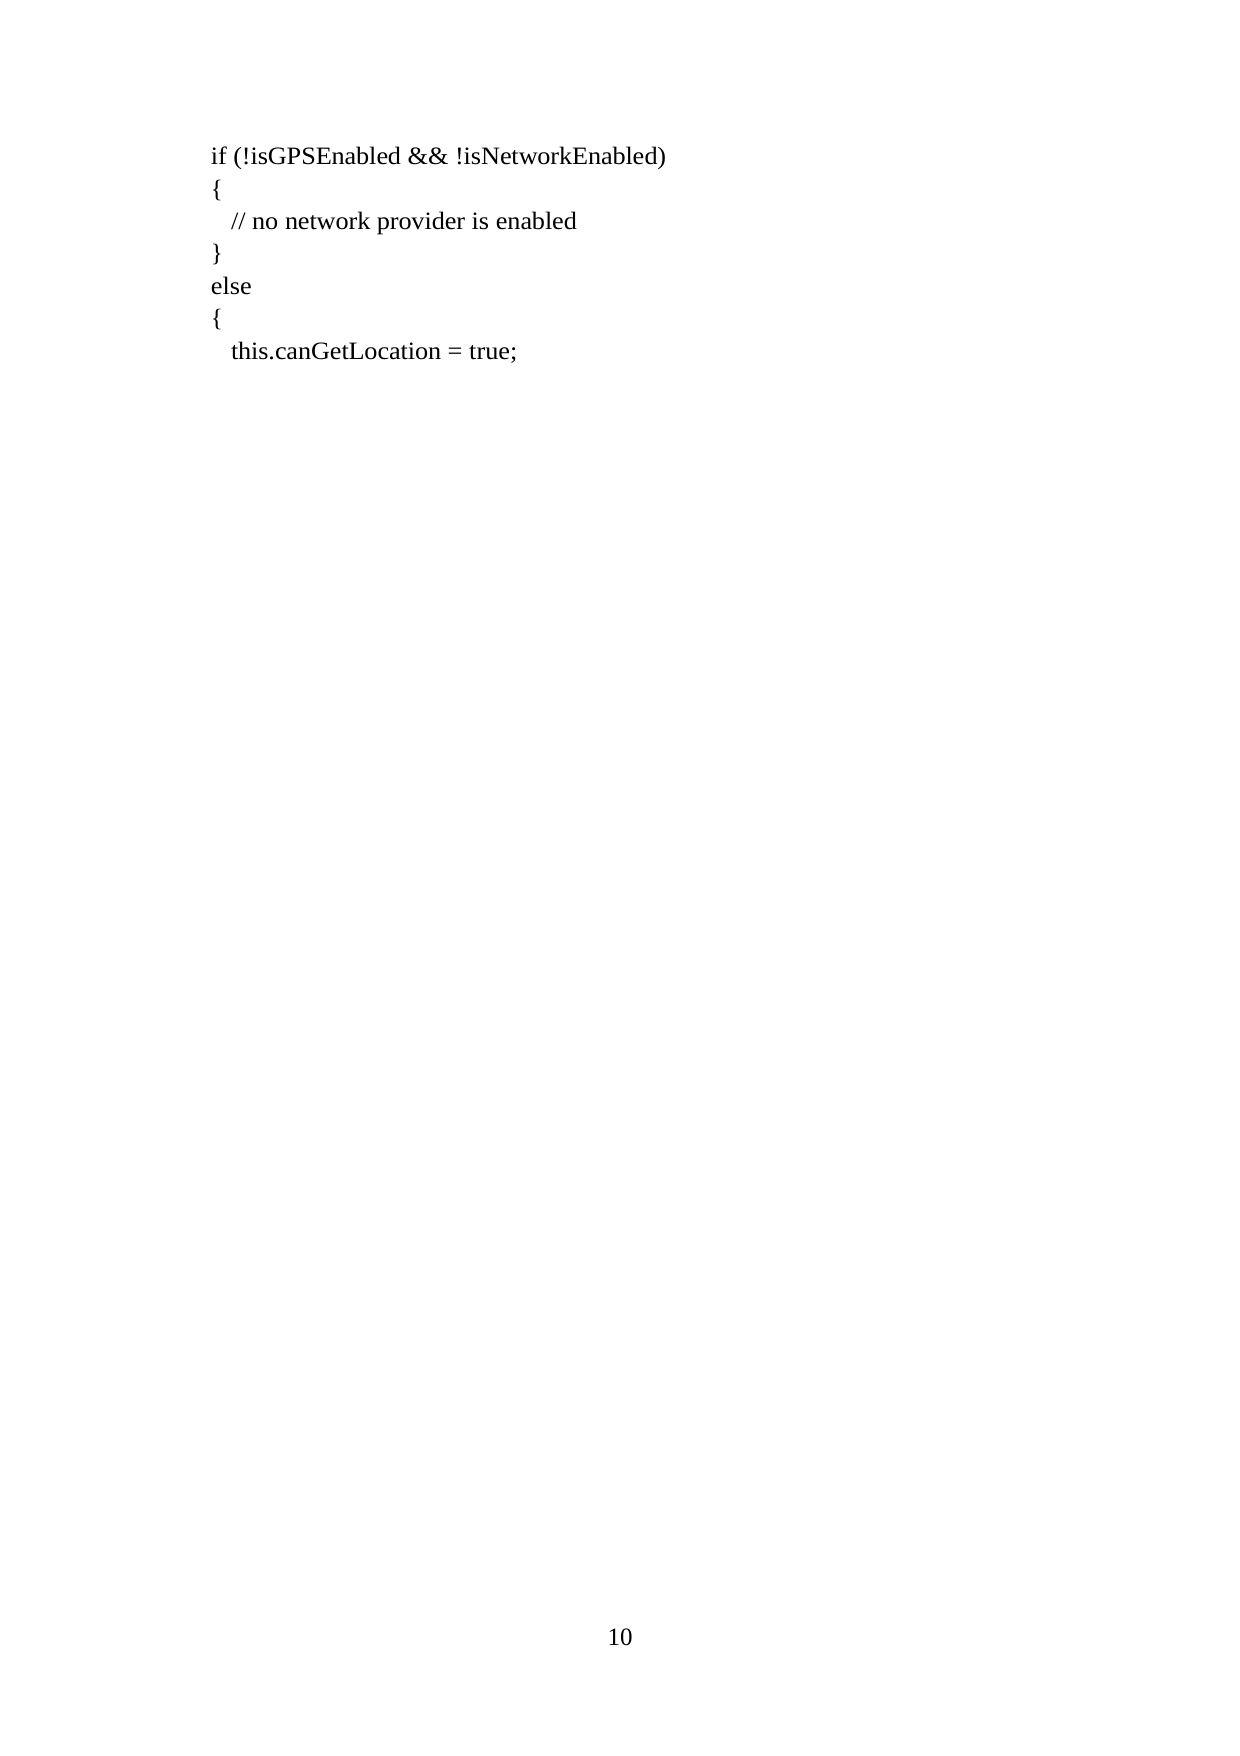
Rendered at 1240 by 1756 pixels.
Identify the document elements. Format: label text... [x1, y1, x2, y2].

text } [211, 238, 1064, 267]
text { [211, 303, 1064, 332]
text this.canGetLocation = true; [231, 336, 1064, 365]
text { [211, 174, 1064, 202]
text // no network provider is enabled [231, 206, 1064, 235]
text else [211, 271, 1064, 299]
text if (!isGPSEnabled && !isNetworkEnabled) [211, 141, 1064, 169]
